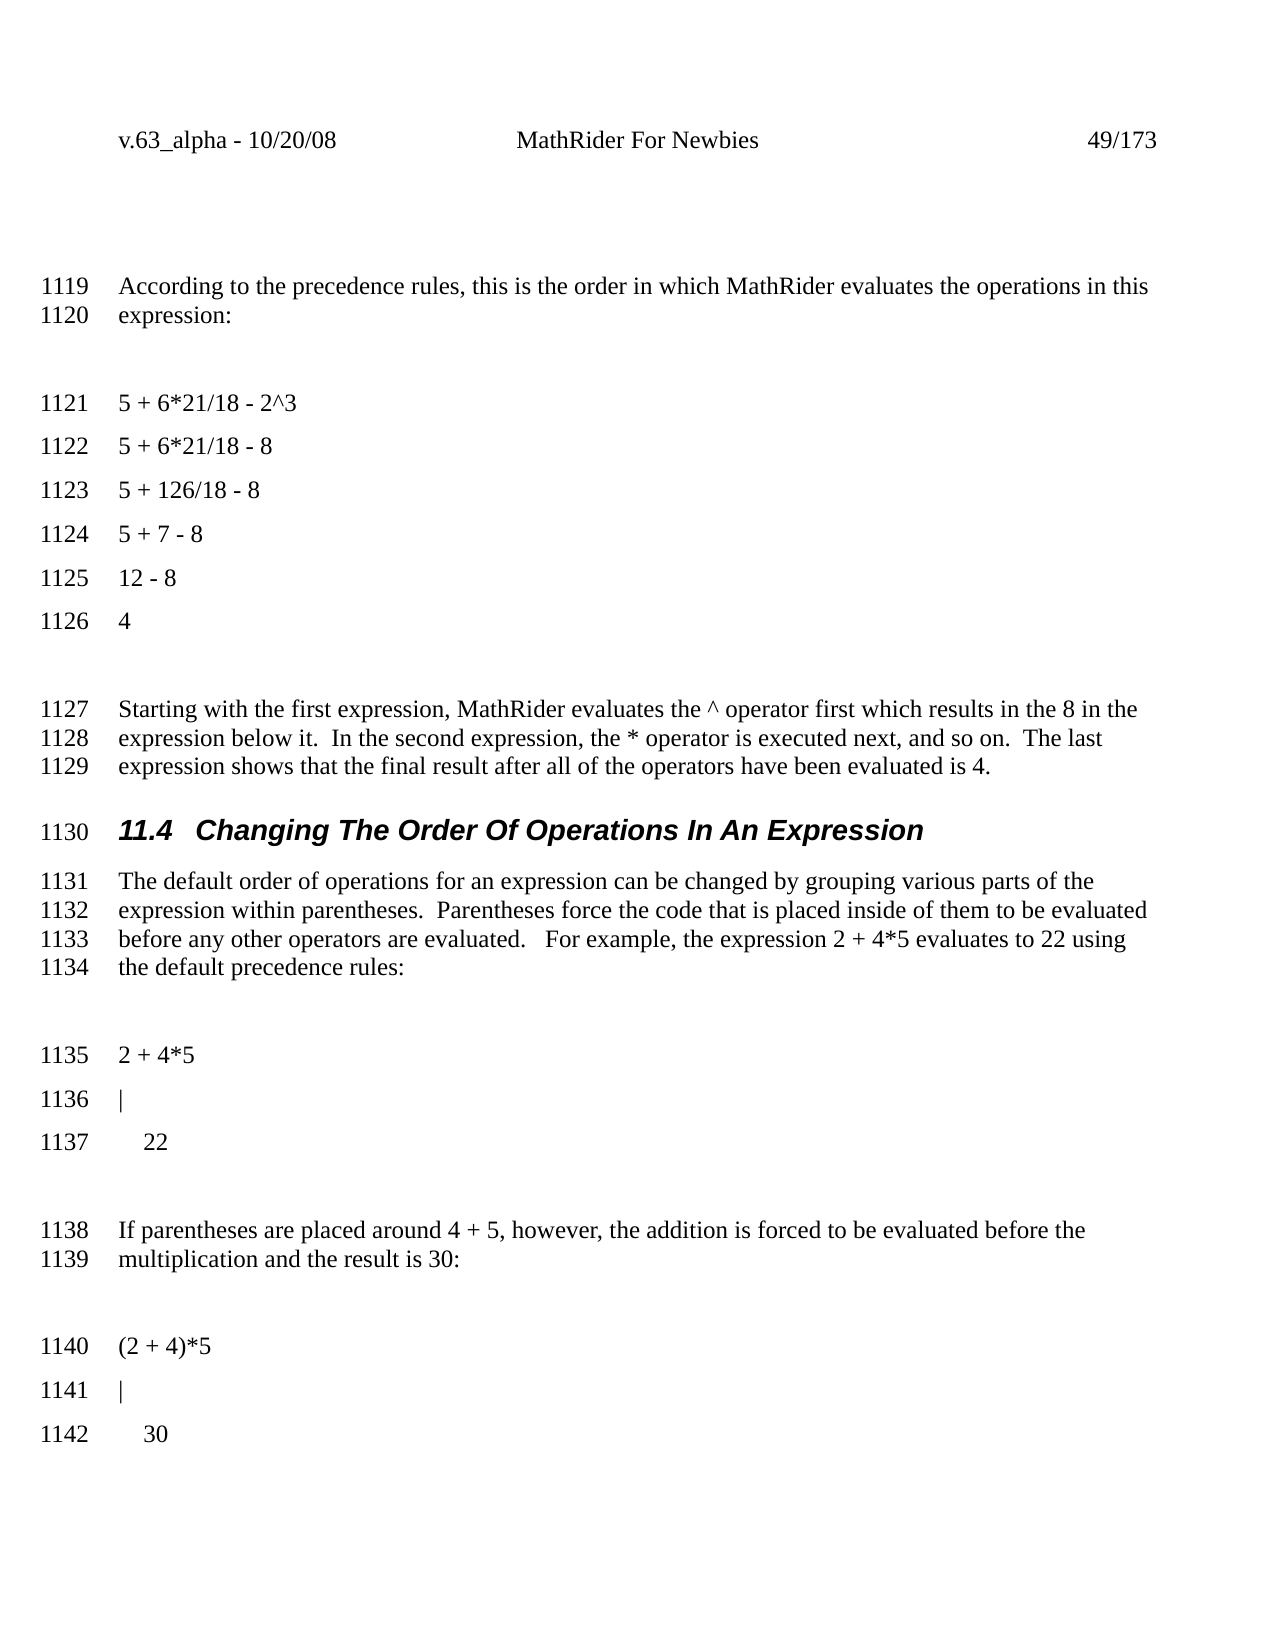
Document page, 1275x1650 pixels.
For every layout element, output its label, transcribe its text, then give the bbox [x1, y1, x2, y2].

text 5 + 6*21/18 - 2^3 [118, 388, 1157, 416]
text 2 + 4*5 [118, 1040, 1157, 1069]
text 5 + 6*21/18 - 8 [118, 431, 1157, 460]
text 12 - 8 [118, 563, 1157, 591]
text 5 + 126/18 - 8 [118, 475, 1157, 504]
text 4 [118, 606, 1157, 635]
text (2 + 4)*5 [118, 1331, 1157, 1360]
text The default order of operations for an expression can be changed by grouping various parts of the expression within parentheses. Parentheses force the code that is placed inside of them to be evaluated before any other operators are evaluated. For example, the expression 2 + 4*5 evaluates to 22 using the default precedence rules: [118, 866, 1157, 981]
text 30 [118, 1419, 1157, 1447]
text 22 [118, 1127, 1157, 1156]
text 5 + 7 - 8 [118, 519, 1157, 548]
subtitle Changing The Order Of Operations In An Expression [118, 813, 1157, 846]
text According to the precedence rules, this is the order in which MathRider evaluates the operations in this expression: [118, 271, 1157, 329]
text | [118, 1084, 1157, 1112]
text Starting with the first expression, MathRider evaluates the ^ operator first which results in the 8 in the expression below it. In the second expression, the * operator is executed next, and so on. The last expression shows that the final result after all of the operators have been evaluated is 4. [118, 694, 1157, 780]
text If parentheses are placed around 4 + 5, however, the addition is forced to be evaluated before the multiplication and the result is 30: [118, 1215, 1157, 1272]
text | [118, 1375, 1157, 1404]
